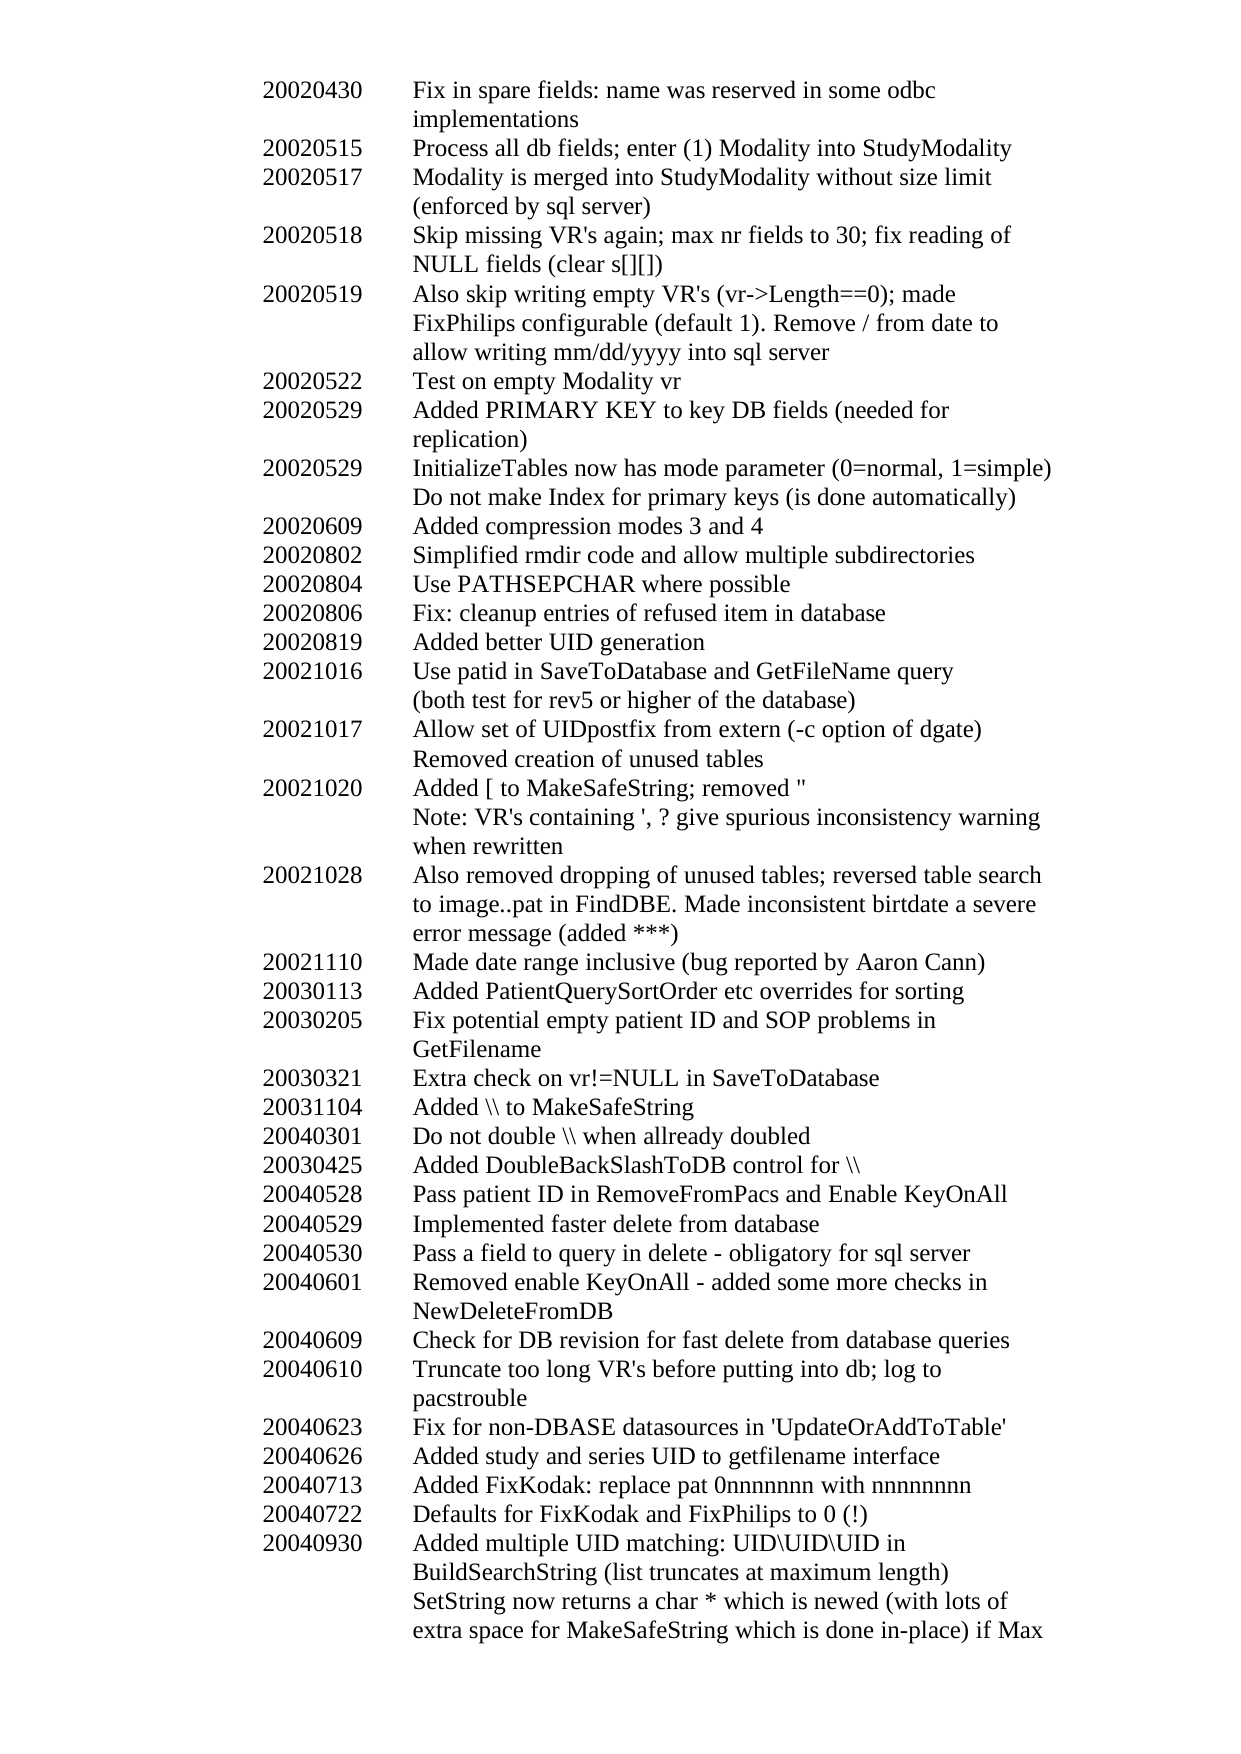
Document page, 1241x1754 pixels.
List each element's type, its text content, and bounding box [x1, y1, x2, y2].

text 20040626 Added study and series UID to getfilename interface [187, 1441, 1053, 1470]
text 20040601 Removed enable KeyOnAll - added some more checks in NewDeleteFromDB [262, 1267, 1053, 1325]
text 20020806 Fix: cleanup entries of refused item in database [187, 598, 1053, 627]
text 20040713 Added FixKodak: replace pat 0nnnnnnn with nnnnnnnn [187, 1470, 1053, 1499]
text 20020609 Added compression modes 3 and 4 [187, 511, 1053, 540]
text 20040623 Fix for non-DBASE datasources in 'UpdateOrAddToTable' [187, 1412, 1053, 1441]
text 20020802 Simplified rmdir code and allow multiple subdirectories [187, 540, 1053, 569]
text 20020819 Added better UID generation [187, 627, 1053, 656]
text 20020518 Skip missing VR's again; max nr fields to 30; fix reading of NULL fields (clear s[][]) [262, 220, 1053, 278]
text 20040722 Defaults for FixKodak and FixPhilips to 0 (!) [187, 1499, 1053, 1528]
text 20020430 Fix in spare fields: name was reserved in some odbc implementations [262, 75, 1053, 133]
text 20020529 InitializeTables now has mode parameter (0=normal, 1=simple) [187, 453, 1053, 482]
text SetString now returns a char * which is newed (with lots of extra space for MakeSafeString which is done in-place) if Max [412, 1586, 1053, 1644]
text 20040530 Pass a field to query in delete - obligatory for sql server [187, 1237, 1053, 1267]
text 20040930 Added multiple UID matching: UID\UID\UID in BuildSearchString (list truncates at maximum length) [262, 1528, 1053, 1586]
text 20031104 Added \\ to MakeSafeString [187, 1092, 1053, 1121]
text 20021020 Added [ to MakeSafeString; removed " [187, 772, 1053, 802]
text 20040610 Truncate too long VR's before putting into db; log to pacstrouble [262, 1354, 1053, 1412]
text 20040301 Do not double \\ when allready doubled [187, 1121, 1053, 1150]
text 20040609 Check for DB revision for fast delete from database queries [262, 1325, 1053, 1354]
text 20020529 Added PRIMARY KEY to key DB fields (needed for replication) [262, 395, 1053, 453]
text 20020804 Use PATHSEPCHAR where possible [187, 569, 1053, 598]
text 20040528 Pass patient ID in RemoveFromPacs and Enable KeyOnAll [187, 1179, 1053, 1208]
text 20020519 Also skip writing empty VR's (vr->Length==0); made FixPhilips configurable (default 1). Remove / from date to allow writing mm/dd/yyyy into sql server [262, 278, 1053, 366]
text 20020522 Test on empty Modality vr [187, 366, 1053, 395]
text 20021017 Allow set of UIDpostfix from extern (-c option of dgate) Removed creation of unused tables [262, 714, 1053, 772]
text 20021016 Use patid in SaveToDatabase and GetFileName query (both test for rev5 or higher of the database) [262, 656, 1053, 714]
text 20020515 Process all db fields; enter (1) Modality into StudyModality [187, 133, 1053, 162]
text 20020517 Modality is merged into StudyModality without size limit (enforced by sql server) [262, 162, 1053, 220]
text Do not make Index for primary keys (is done automatically) [337, 482, 1053, 511]
text 20030113 Added PatientQuerySortOrder etc overrides for sorting [187, 976, 1053, 1005]
text 20040529 Implemented faster delete from database [187, 1208, 1053, 1237]
text 20030321 Extra check on vr!=NULL in SaveToDatabase [187, 1063, 1053, 1092]
text 20021028 Also removed dropping of unused tables; reversed table search to image..pat in FindDBE. Made inconsistent birtdate a severe error message (added ***) [262, 860, 1053, 947]
text 20030205 Fix potential empty patient ID and SOP problems in GetFilename [262, 1005, 1053, 1063]
text Note: VR's containing ', ? give spurious inconsistency warning when rewritten [412, 802, 1053, 860]
text 20030425 Added DoubleBackSlashToDB control for \\ [187, 1150, 1053, 1179]
text 20021110 Made date range inclusive (bug reported by Aaron Cann) [187, 947, 1053, 976]
